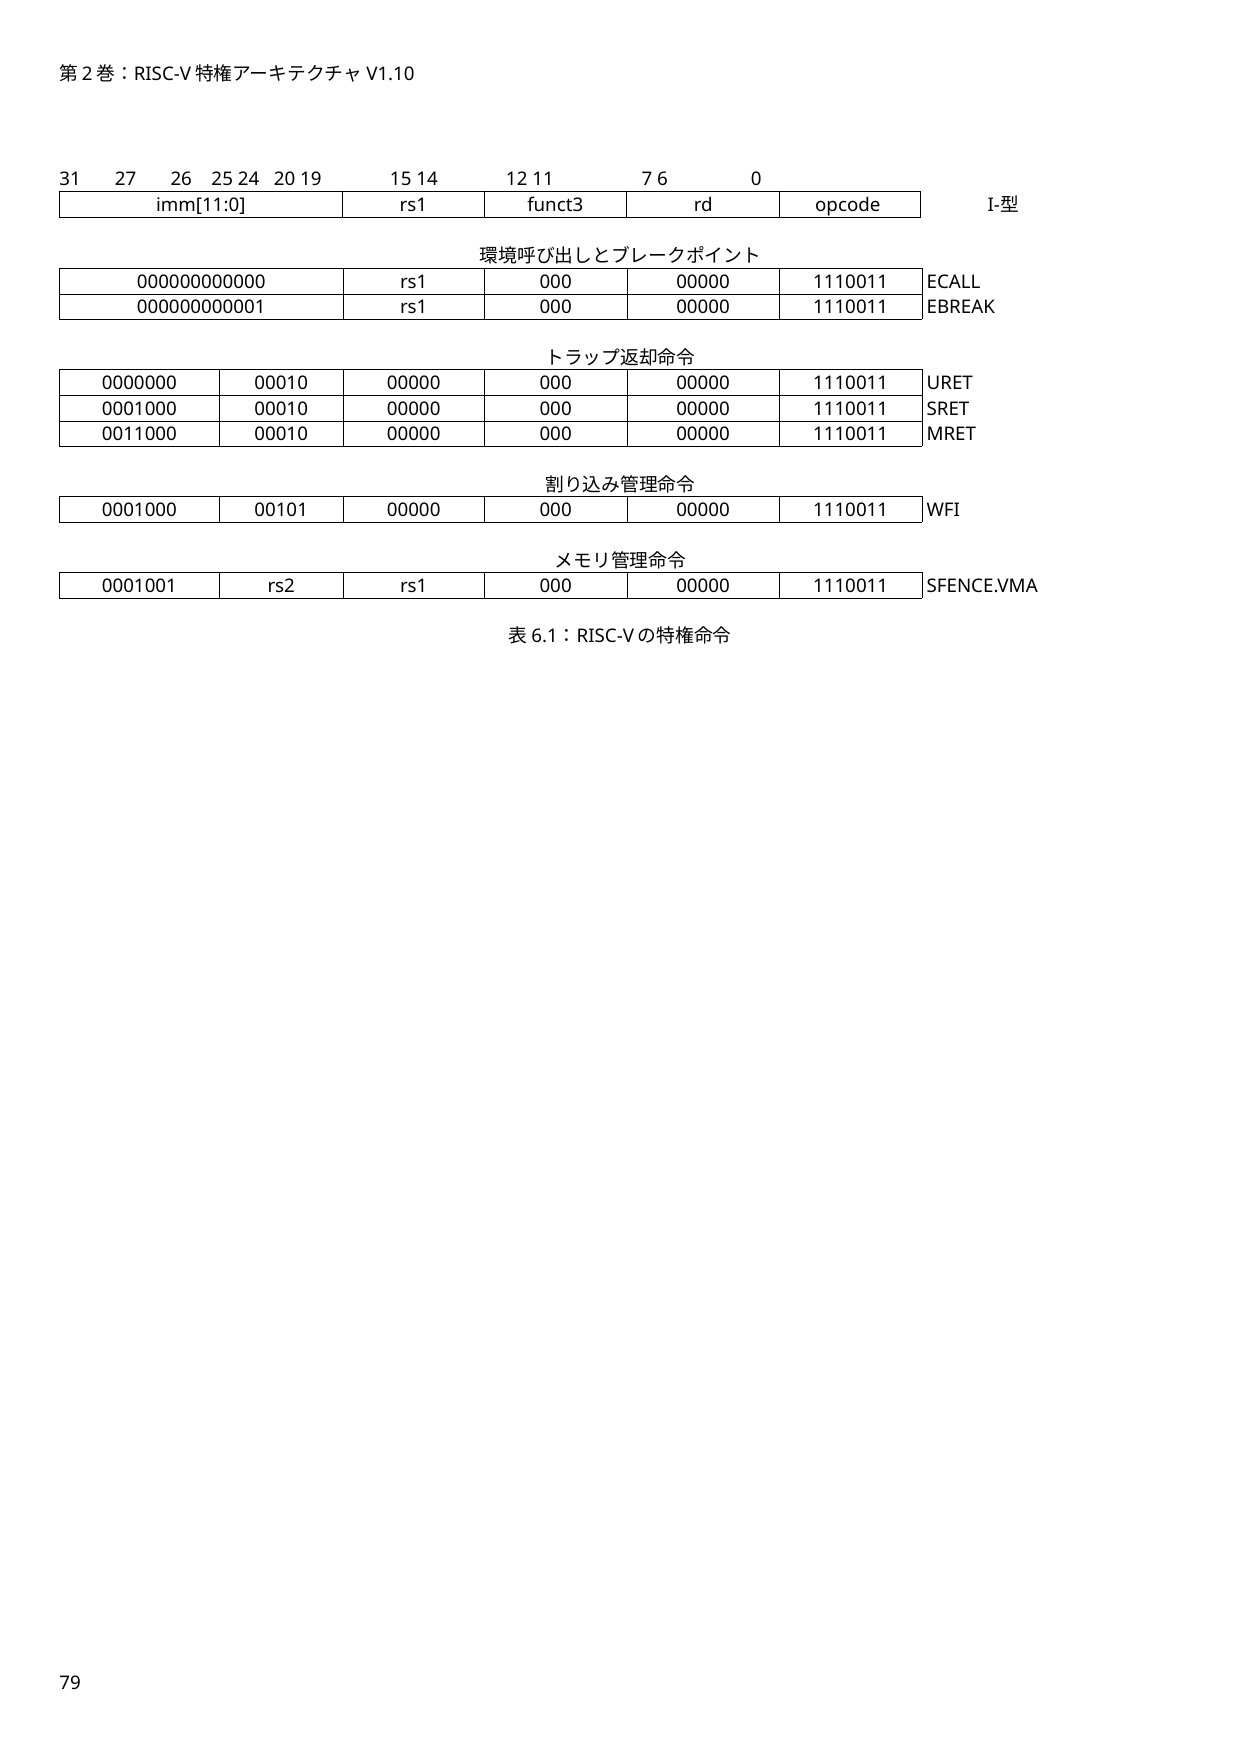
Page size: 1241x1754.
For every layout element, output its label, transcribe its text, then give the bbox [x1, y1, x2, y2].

table_cell 1110011 [780, 295, 922, 319]
table_cell rs1 [344, 295, 484, 319]
table_header 0001001 [60, 573, 219, 598]
table_cell 000000000001 [60, 295, 343, 319]
table_header MRET [923, 421, 1098, 446]
table_header 00000 [628, 497, 779, 522]
table_header 0011000 [60, 422, 219, 446]
text 表6.1：RISC-Vの特権命令 [59, 623, 1181, 648]
table_header 00000 [628, 573, 779, 598]
table_header 00000 [628, 422, 779, 446]
table_header 000 [485, 573, 627, 598]
table_header opcode [780, 192, 920, 217]
table_header 000 [485, 422, 627, 446]
table_header 00010 [220, 422, 343, 446]
table_header I-型 [921, 191, 1081, 217]
table_header imm[11:0] [60, 192, 342, 217]
table_header 00010 [220, 370, 343, 395]
table_header 00000 [628, 269, 779, 293]
table_header 000 [485, 497, 627, 522]
table_header URET [923, 369, 1098, 395]
table_header 00101 [220, 497, 343, 522]
table_cell EBREAK [923, 294, 1098, 319]
table_header 1110011 [780, 497, 922, 522]
table_header 00000 [344, 396, 484, 421]
text 割り込み管理命令 [59, 471, 1181, 496]
text メモリ管理命令 [59, 547, 1181, 572]
text 環境呼び出しとブレークポイント [59, 243, 1181, 268]
table_header 000 [485, 396, 627, 421]
table_header SRET [923, 395, 1098, 421]
table_header 000 [485, 269, 627, 293]
table_header SFENCE.VMA [923, 572, 1098, 598]
table_header 00000 [344, 422, 484, 446]
table_header 1110011 [780, 573, 922, 598]
table_header WFI [923, 496, 1098, 522]
table_header 00000 [628, 396, 779, 421]
table_header 1110011 [780, 269, 922, 293]
table_header 1110011 [780, 370, 922, 395]
table_header rd [627, 192, 779, 217]
table_cell 000 [485, 295, 627, 319]
table_header 00000 [344, 370, 484, 395]
table_header 00000 [344, 497, 484, 522]
table_header 0000000 [60, 370, 219, 395]
table_header rs2 [220, 573, 343, 598]
table_header 00010 [220, 396, 343, 421]
table_header 000000000000 [60, 269, 343, 293]
table_header 0001000 [60, 497, 219, 522]
table_cell 00000 [628, 295, 779, 319]
table_header ECALL [923, 268, 1098, 293]
table_header 00000 [628, 370, 779, 395]
table_header 0001000 [60, 396, 219, 421]
table_header 000 [485, 370, 627, 395]
table_header rs1 [344, 269, 484, 293]
table_header 1110011 [780, 422, 922, 446]
table_header rs1 [343, 192, 484, 217]
text 31 27 26 25 24 20 19 15 14 12 11 7 6 0 [59, 166, 1181, 191]
table_header funct3 [485, 192, 626, 217]
text トラップ返却命令 [59, 344, 1181, 369]
table_header 1110011 [780, 396, 922, 421]
table_header rs1 [344, 573, 484, 598]
